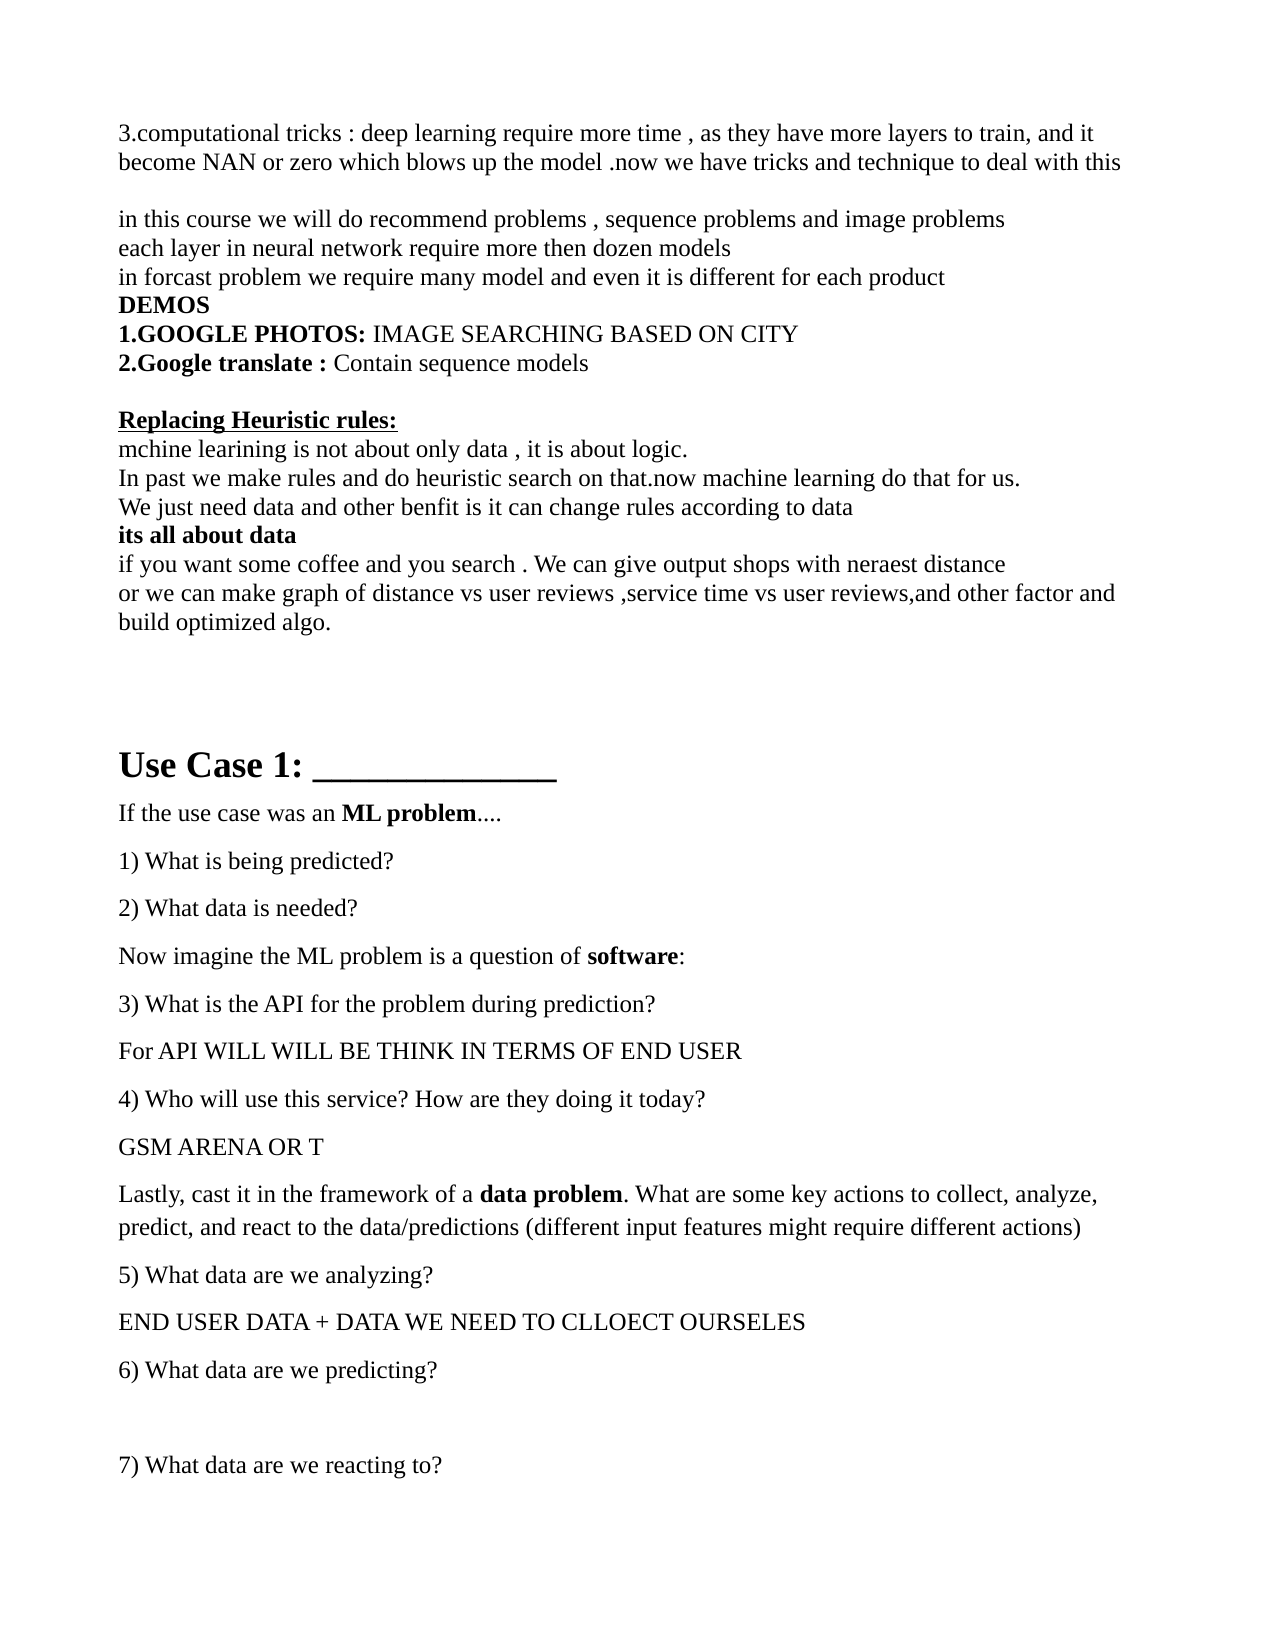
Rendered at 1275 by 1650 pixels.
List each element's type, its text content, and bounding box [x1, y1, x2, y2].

text 6) What data are we predicting? [118, 1355, 1157, 1384]
text or we can make graph of distance vs user reviews ,service time vs user reviews,and other factor and build optimized algo. [118, 578, 1157, 636]
text in this course we will do recommend problems , sequence problems and image problems [118, 204, 1157, 233]
text 7) What data are we reacting to? [118, 1450, 1157, 1479]
text Replacing Heuristic rules: [118, 406, 1157, 434]
text mchine learining is not about only data , it is about logic. [118, 434, 1157, 463]
text in forcast problem we require many model and even it is different for each product [118, 262, 1157, 291]
text each layer in neural network require more then dozen models [118, 233, 1157, 262]
text Now imagine the ML problem is a question of software: [118, 941, 1157, 970]
text its all about data [118, 521, 1157, 549]
text 5) What data are we analyzing? [118, 1260, 1157, 1288]
text For API WILL WILL BE THINK IN TERMS OF END USER [118, 1036, 1157, 1065]
text 3.computational tricks : deep learning require more time , as they have more layers to train, and it become NAN or zero which blows up the model .now we have tricks and technique to deal with this [118, 118, 1157, 176]
subtitle Use Case 1: _____________ [118, 743, 1157, 786]
text if you want some coffee and you search . We can give output shops with neraest distance [118, 549, 1157, 578]
text If the use case was an ML problem.... [118, 798, 1157, 827]
text 1.GOOGLE PHOTOS: IMAGE SEARCHING BASED ON CITY [118, 319, 1157, 348]
text In past we make rules and do heuristic search on that.now machine learning do that for us. [118, 463, 1157, 492]
text 3) What is the API for the problem during prediction? [118, 989, 1157, 1017]
text Lastly, cast it in the framework of a data problem. What are some key actions to collect, analyze, predict, and react to the data/predictions (different input features might require different actions) [118, 1179, 1157, 1241]
text GSM ARENA OR T [118, 1132, 1157, 1160]
text 2.Google translate : Contain sequence models [118, 348, 1157, 377]
text We just need data and other benfit is it can change rules according to data [118, 492, 1157, 521]
text END USER DATA + DATA WE NEED TO CLLOECT OURSELES [118, 1307, 1157, 1336]
text 2) What data is needed? [118, 893, 1157, 922]
text DEMOS [118, 291, 1157, 319]
text 1) What is being predicted? [118, 846, 1157, 875]
text 4) Who will use this service? How are they doing it today? [118, 1084, 1157, 1113]
